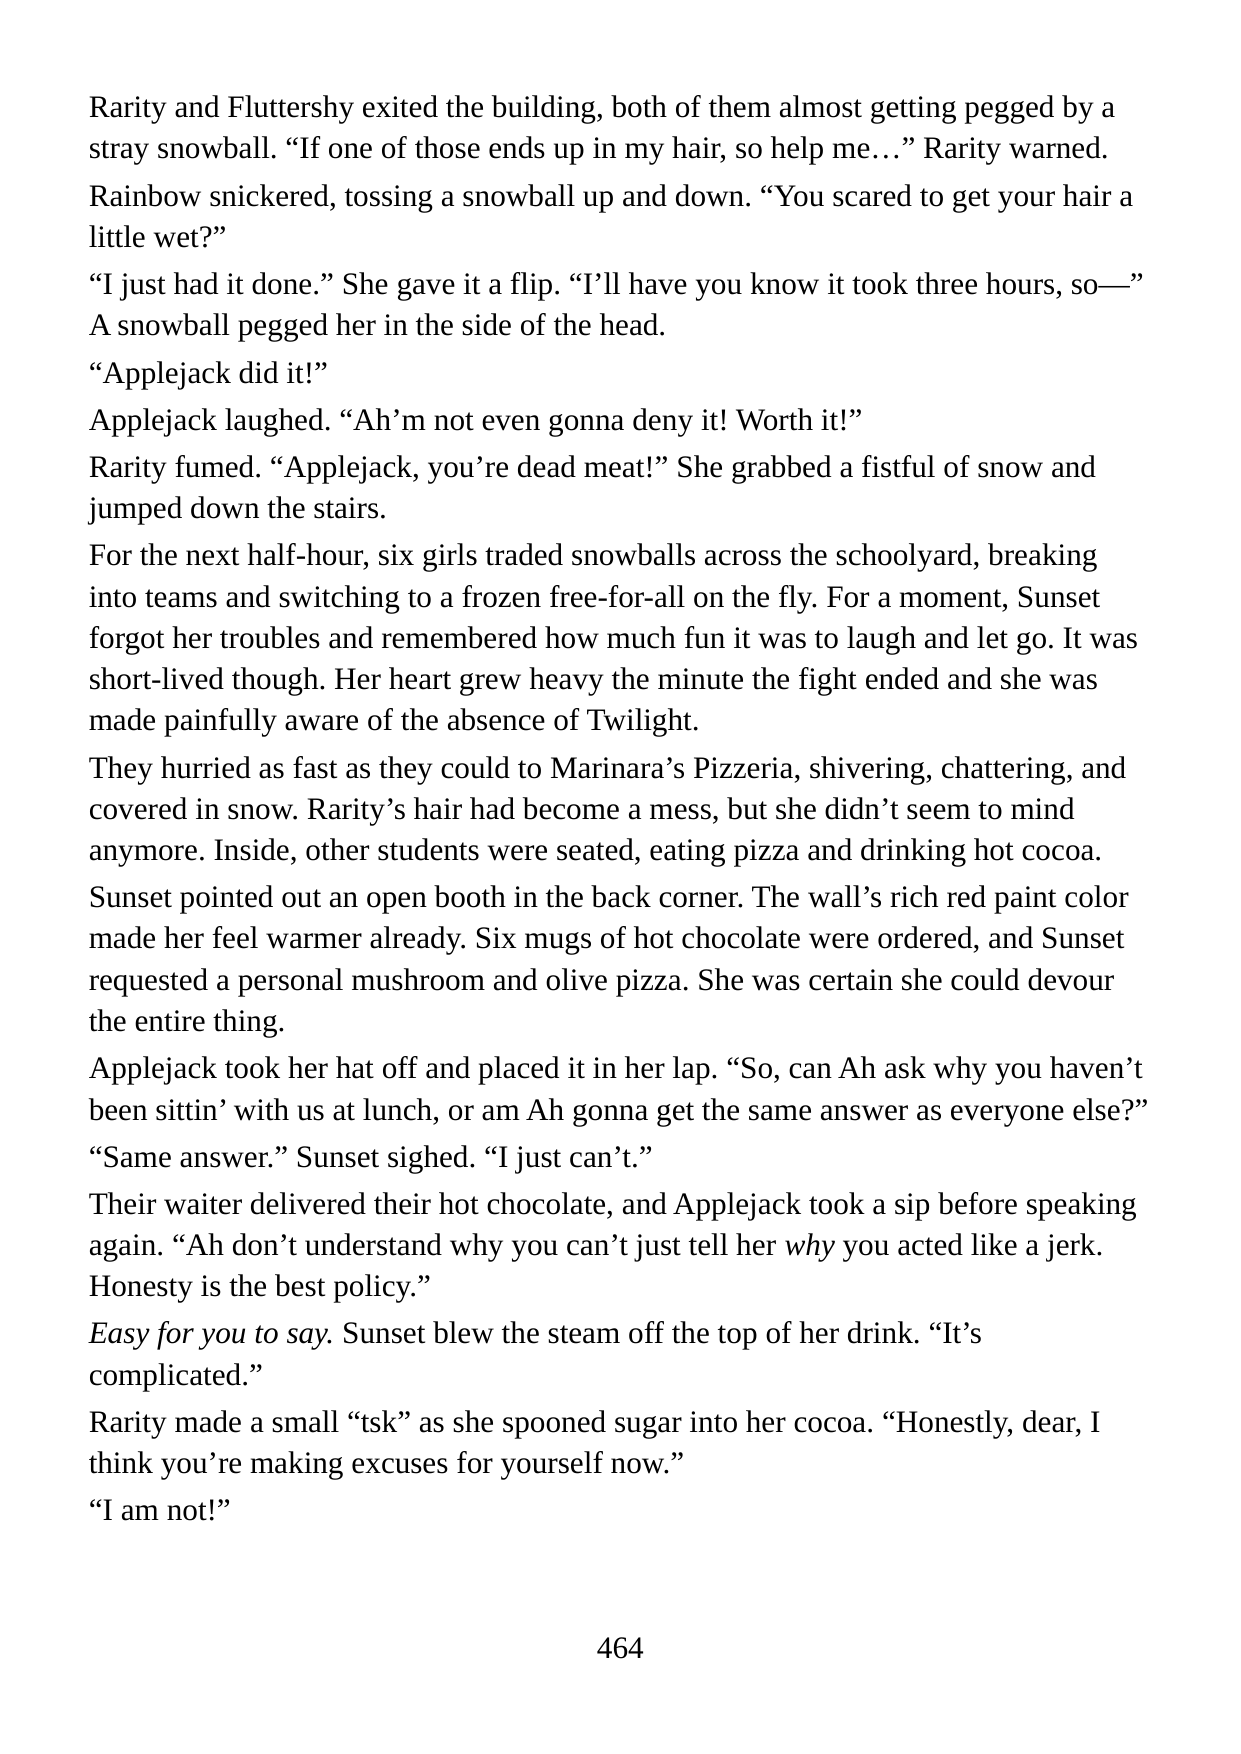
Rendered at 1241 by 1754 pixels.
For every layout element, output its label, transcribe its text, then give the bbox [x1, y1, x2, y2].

text Sunset pointed out an open booth in the back corner. The wall’s rich red paint color made her feel warmer already. Six mugs of hot chocolate were ordered, and Sunset requested a personal mushroom and olive pizza. She was certain she could devour the entire thing. [88, 878, 1152, 1038]
text Rarity and Fluttershy exited the building, both of them almost getting pegged by a stray snowball. “If one of those ends up in my hair, so help me…” Rarity warned. [88, 88, 1152, 166]
text Applejack took her hat off and placed it in her lap. “So, can Ah ask why you haven’t been sittin’ with us at lunch, or am Ah gonna get the same answer as everyone else?” [88, 1049, 1152, 1127]
text Their waiter delivered their hot chocolate, and Applejack took a sip before speaking again. “Ah don’t understand why you can’t just tell her why you acted like a jerk. Honesty is the best policy.” [88, 1185, 1152, 1303]
text “I just had it done.” She gave it a flip. “I’ll have you know it took three hours, so—” A snowball pegged her in the side of the head. [88, 265, 1152, 343]
text Applejack laughed. “Ah’m not even gonna deny it! Worth it!” [88, 401, 1152, 437]
text “I am not!” [88, 1492, 1152, 1528]
text “Same answer.” Sunset sighed. “I just can’t.” [88, 1138, 1152, 1174]
text Easy for you to say. Sunset blew the steam off the top of her drink. “It’s complicated.” [88, 1315, 1152, 1392]
text For the next half-hour, six girls traded snowballs across the schoolyard, breaking into teams and switching to a frozen free-for-all on the fly. For a moment, Sunset forgot her troubles and remembered how much fun it was to laugh and let go. It was short-lived though. Her heart grew heavy the minute the fight ended and she was made painfully aware of the absence of Twilight. [88, 537, 1152, 738]
text They hurried as fast as they could to Marinara’s Pizzeria, shivering, chattering, and covered in snow. Rarity’s hair had become a mess, but she didn’t seem to mind anymore. Inside, other students were seated, eating pizza and drinking hot cocoa. [88, 749, 1152, 867]
text Rainbow snickered, tossing a snowball up and down. “You scared to get your hair a little wet?” [88, 177, 1152, 254]
text Rarity made a small “tsk” as she spooned sugar into her cocoa. “Honestly, dear, I think you’re making excuses for yourself now.” [88, 1403, 1152, 1480]
text Rarity fumed. “Applejack, you’re dead meat!” She grabbed a fistful of snow and jumped down the stairs. [88, 448, 1152, 525]
text “Applejack did it!” [88, 354, 1152, 390]
